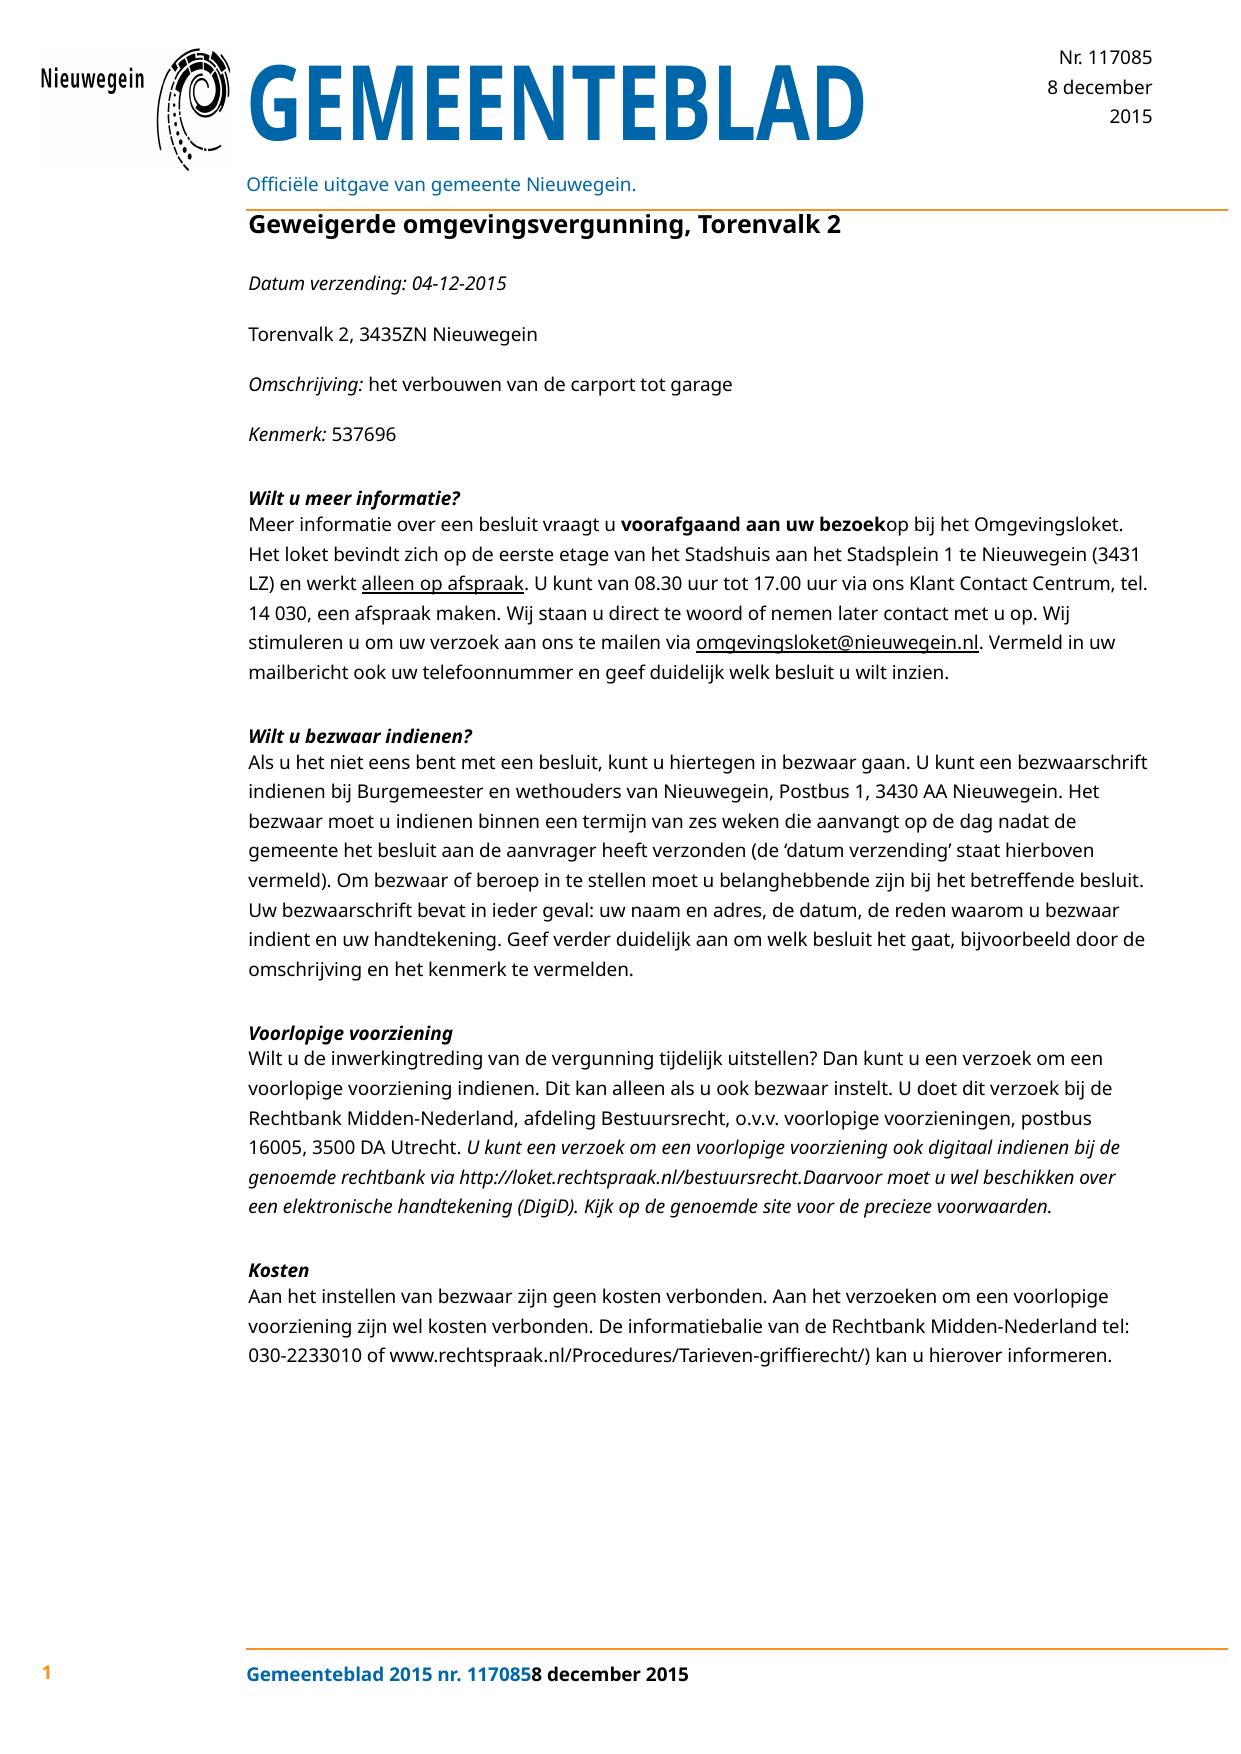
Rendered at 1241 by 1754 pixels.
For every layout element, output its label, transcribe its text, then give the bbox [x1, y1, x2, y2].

text Aan het instellen van bezwaar zijn geen kosten verbonden. Aan het verzoeken om een voorlopige voorziening zijn wel kosten verbonden. De informatiebalie van de Rechtbank Midden-Nederland tel: 030-2233010 of www.rechtspraak.nl/Procedures/Tarieven-griffierecht/) kan u hierover informeren. [248, 1283, 1152, 1368]
text Voorlopige voorziening [248, 1020, 1152, 1046]
text Als u het niet eens bent met een besluit, kunt u hiertegen in bezwaar gaan. U kunt een bezwaarschrift indienen bij Burgemeester en wethouders van Nieuwegein, Postbus 1, 3430 AA Nieuwegein. Het bezwaar moet u indienen binnen een termijn van zes weken die aanvangt op de dag nadat de gemeente het besluit aan de aanvrager heeft verzonden (de ‘datum verzending’ staat hierboven vermeld). Om bezwaar of beroep in te stellen moet u belanghebbende zijn bij het betreffende besluit. Uw bezwaarschrift bevat in ieder geval: uw naam en adres, de datum, de reden waarom u bezwaar indient en uw handtekening. Geef verder duidelijk aan om welk besluit het gaat, bijvoorbeeld door de omschrijving en het kenmerk te vermelden. [248, 749, 1152, 982]
text Kenmerk: 537696 [248, 422, 1152, 447]
text Omschrijving: het verbouwen van de carport tot garage [248, 371, 1152, 397]
text Wilt u bezwaar indienen? [248, 723, 1152, 749]
text Datum verzending: 04-12-2015 [248, 270, 1152, 296]
text Meer informatie over een besluit vraagt u voorafgaand aan uw bezoekop bij het Omgevingsloket. Het loket bevindt zich op de eerste etage van het Stadshuis aan het Stadsplein 1 te Nieuwegein (3431 LZ) en werkt alleen op afspraak. U kunt van 08.30 uur tot 17.00 uur via ons Klant Contact Centrum, tel. 14 030, een afspraak maken. Wij staan u direct te woord of nemen later contact met u op. Wij stimuleren u om uw verzoek aan ons te mailen via omgevingsloket@nieuwegein.nl. Vermeld in uw mailbericht ook uw telefoonnummer en geef duidelijk welk besluit u wilt inzien. [248, 511, 1152, 685]
text Wilt u de inwerkingtreding van de vergunning tijdelijk uitstellen? Dan kunt u een verzoek om een voorlopige voorziening indienen. Dit kan alleen als u ook bezwaar instelt. U doet dit verzoek bij de Rechtbank Midden-Nederland, afdeling Bestuursrecht, o.v.v. voorlopige voorzieningen, postbus 16005, 3500 DA Utrecht. U kunt een verzoek om een voorlopige voorziening ook digitaal indienen bij de genoemde rechtbank via http://loket.rechtspraak.nl/bestuursrecht.Daarvoor moet u wel beschikken over een elektronische handtekening (DigiD). Kijk op de genoemde site voor de precieze voorwaarden. [248, 1046, 1152, 1219]
text Wilt u meer informatie? [248, 486, 1152, 511]
text Kosten [248, 1257, 1152, 1283]
picture [41, 47, 231, 172]
text Torenvalk 2, 3435ZN Nieuwegein [248, 321, 1152, 346]
text Geweigerde omgevingsvergunning, Torenvalk 2 [248, 211, 1152, 241]
